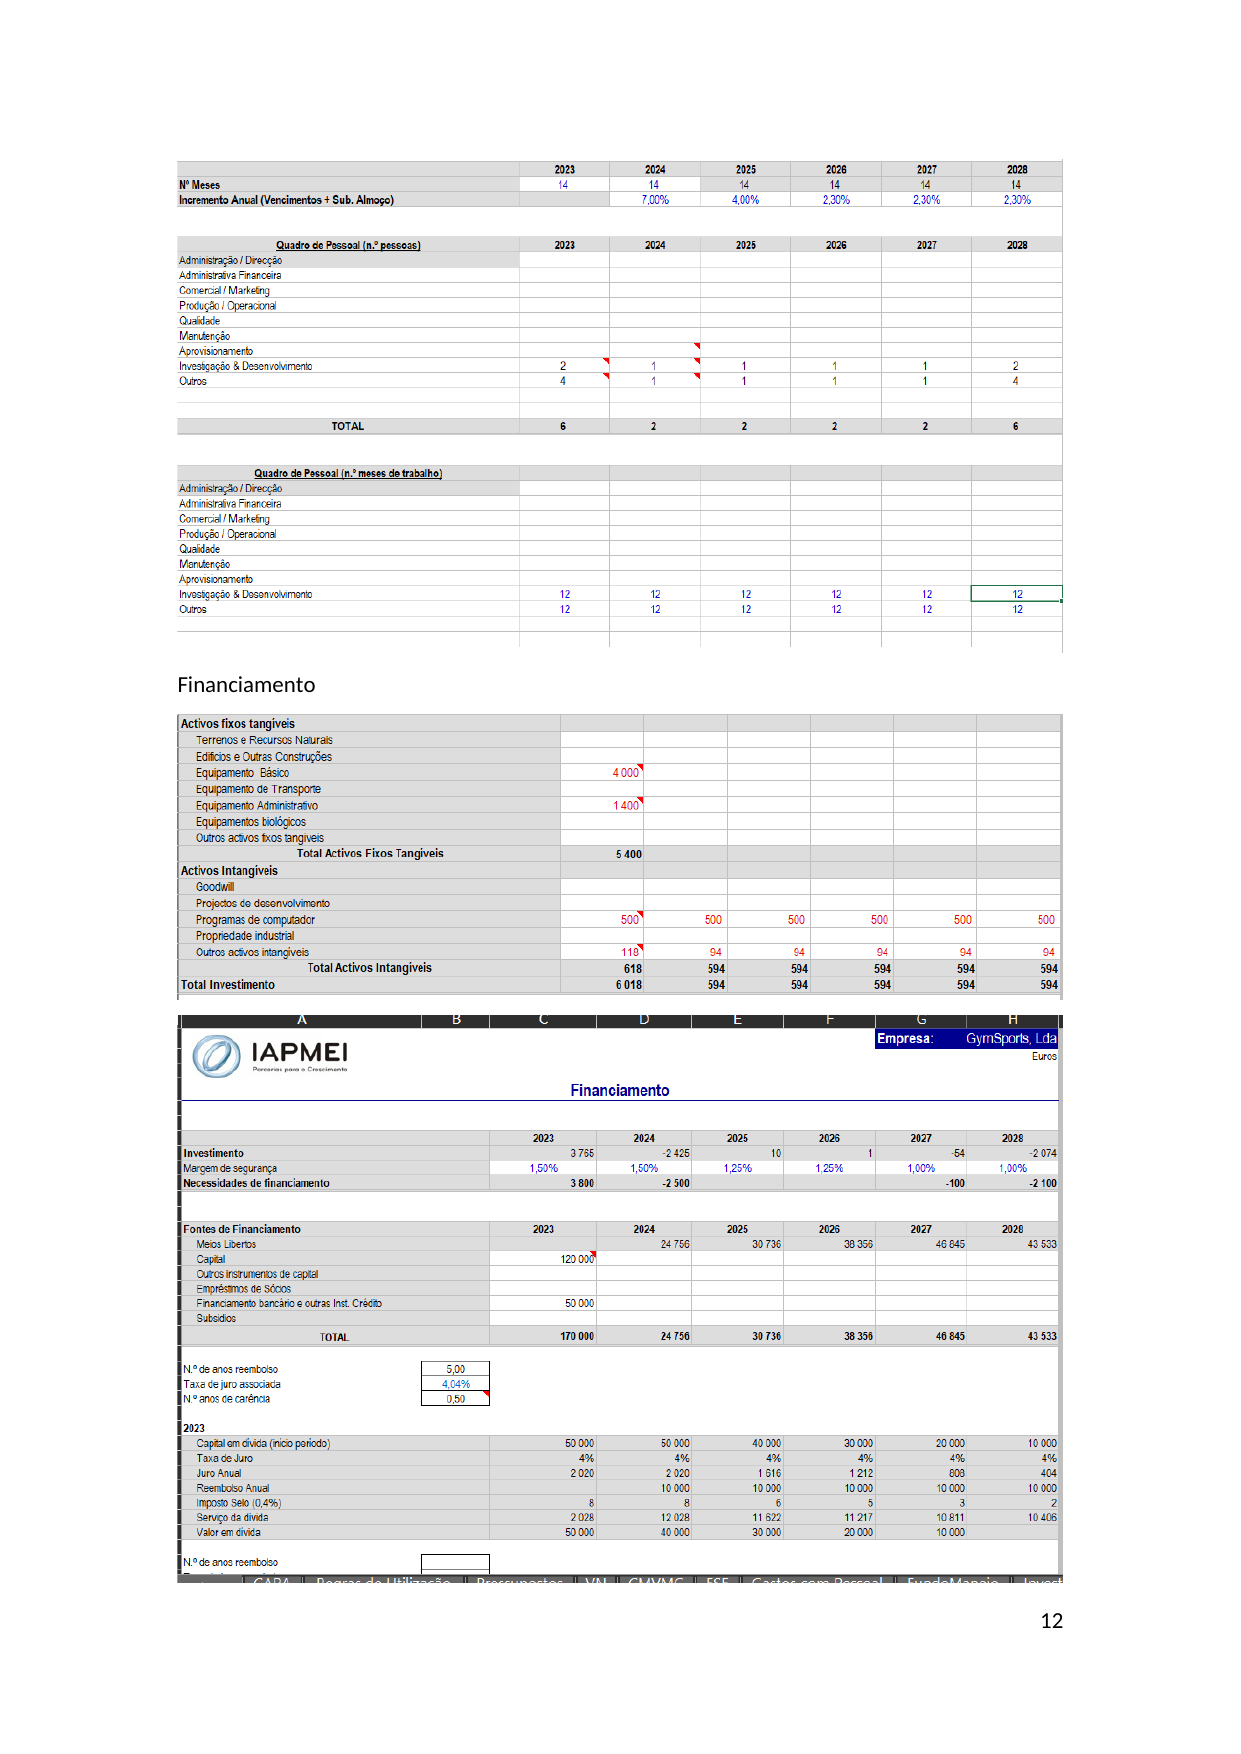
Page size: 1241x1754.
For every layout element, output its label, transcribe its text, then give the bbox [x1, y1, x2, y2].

text Financiamento [177, 670, 1063, 698]
